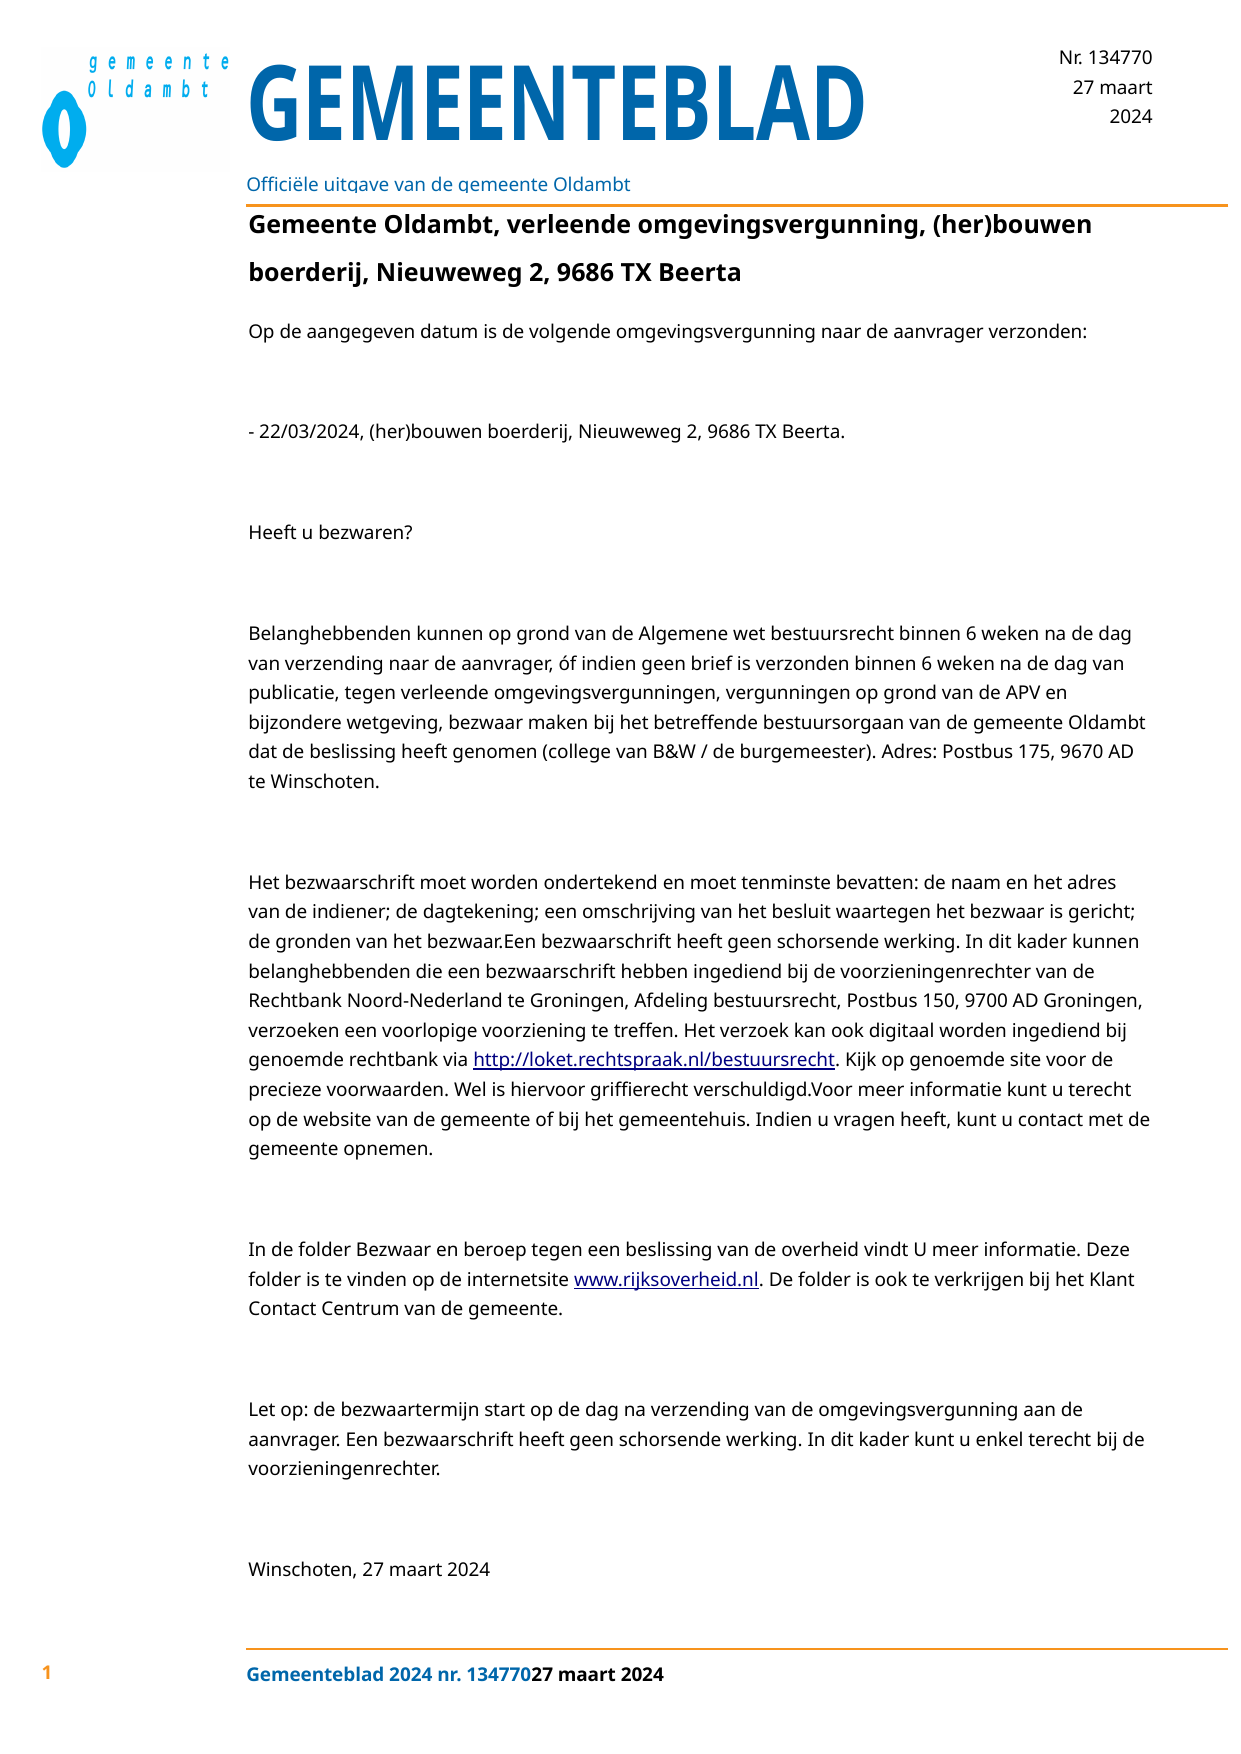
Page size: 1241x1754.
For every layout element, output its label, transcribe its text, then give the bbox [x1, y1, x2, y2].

text Het bezwaarschrift moet worden ondertekend en moet tenminste bevatten: de naam en het adres van de indiener; de dagtekening; een omschrijving van het besluit waartegen het bezwaar is gericht; de gronden van het bezwaar.Een bezwaarschrift heeft geen schorsende werking. In dit kader kunnen belanghebbenden die een bezwaarschrift hebben ingediend bij de voorzieningenrechter van de Rechtbank Noord-Nederland te Groningen, Afdeling bestuursrecht, Postbus 150, 9700 AD Groningen, verzoeken een voorlopige voorziening te treffen. Het verzoek kan ook digitaal worden ingediend bij genoemde rechtbank via http://loket.rechtspraak.nl/bestuursrecht. Kijk op genoemde site voor de precieze voorwaarden. Wel is hiervoor griffierecht verschuldigd.Voor meer informatie kunt u terecht op de website van de gemeente of bij het gemeentehuis. Indien u vragen heeft, kunt u contact met de gemeente opnemen. [248, 869, 1152, 1161]
picture [41, 47, 231, 172]
text Belanghebbenden kunnen op grond van de Algemene wet bestuursrecht binnen 6 weken na de dag van verzending naar de aanvrager, óf indien geen brief is verzonden binnen 6 weken na de dag van publicatie, tegen verleende omgevingsvergunningen, vergunningen op grond van de APV en bijzondere wetgeving, bezwaar maken bij het betreffende bestuursorgaan van de gemeente Oldambt dat de beslissing heeft genomen (college van B&W / de burgemeester). Adres: Postbus 175, 9670 AD te Winschoten. [248, 620, 1152, 794]
text Op de aangegeven datum is de volgende omgevingsvergunning naar de aanvrager verzonden: [248, 318, 1152, 344]
text Let op: de bezwaartermijn start op de dag na verzending van de omgevingsvergunning aan de aanvrager. Een bezwaarschrift heeft geen schorsende werking. In dit kader kunt u enkel terecht bij de voorzieningenrechter. [248, 1396, 1152, 1481]
text Winschoten, 27 maart 2024 [248, 1556, 1152, 1582]
text Heeft u bezwaren? [248, 519, 1152, 545]
text In de folder Bezwaar en beroep tegen een beslissing van de overheid vindt U meer informatie. Deze folder is te vinden op de internetsite www.rijksoverheid.nl. De folder is ook te verkrijgen bij het Klant Contact Centrum van de gemeente. [248, 1236, 1152, 1321]
text Gemeente Oldambt, verleende omgevingsvergunning, (her)bouwen boerderij, Nieuweweg 2, 9686 TX Beerta [248, 207, 1152, 288]
text - 22/03/2024, (her)bouwen boerderij, Nieuweweg 2, 9686 TX Beerta. [248, 419, 1152, 444]
